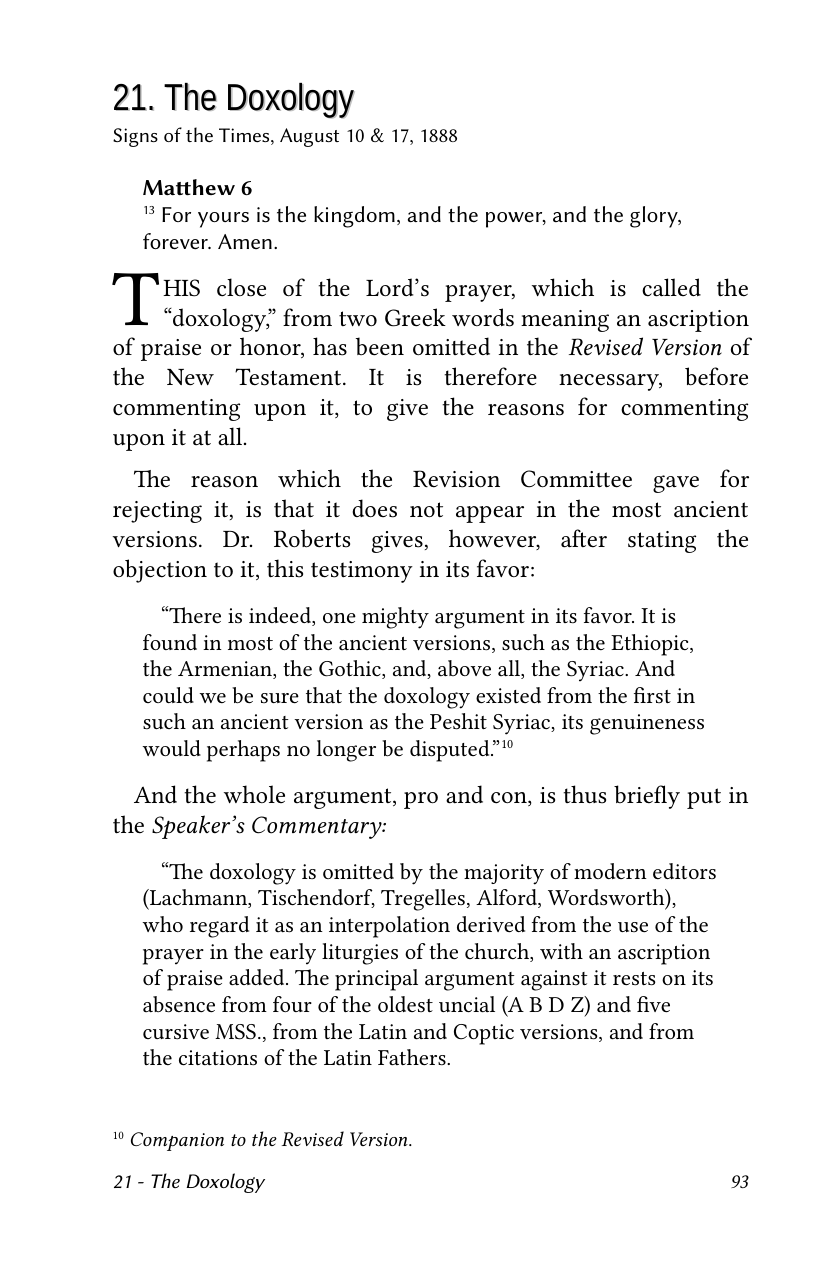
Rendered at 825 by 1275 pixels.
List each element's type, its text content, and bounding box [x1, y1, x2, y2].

title The Doxology [112, 75, 750, 118]
text Signs of the Times, August 10 & 17, 1888 [112, 124, 750, 148]
text The reason which the Revision Committee gave for rejecting it, is that it does not appear in the most ancient versions. Dr. Roberts gives, however, after stating the objection to it, this testimony in its favor: [112, 465, 750, 583]
text Companion to the Revised Version. [112, 1128, 750, 1152]
text “The doxology is omitted by the majority of modern editors (Lachmann, Tischendorf, Tregelles, Alford, Wordsworth), who regard it as an interpolation derived from the use of the prayer in the early liturgies of the church, with an ascription of praise added. The principal argument against it rests on its absence from four of the oldest uncial (A B D Z) and five cursive MSS., from the Latin and Coptic versions, and from the citations of the Latin Fathers. [142, 858, 720, 1071]
text THIS close of the Lord’s prayer, which is called the “doxology,” from two Greek words meaning an ascription of praise or honor, has been omitted in the Revised Version of the New Testament. It is therefore necessary, before commenting upon it, to give the reasons for commenting upon it at all. [112, 274, 750, 452]
text And the whole argument, pro and con, is thus briefly put in the Speaker’s Commentary: [112, 781, 750, 839]
text 13 For yours is the kingdom, and the power, and the glory, forever. Amen. [142, 202, 720, 255]
text “There is indeed, one mighty argument in its favor. It is found in most of the ancient versions, such as the Ethiopic, the Armenian, the Gothic, and, above all, the Syriac. And could we be sure that the doxology existed from the first in such an ancient version as the Peshit Syriac, its genuineness would perhaps no longer be disputed.” [142, 603, 720, 762]
text Matthew 6 [142, 175, 750, 201]
